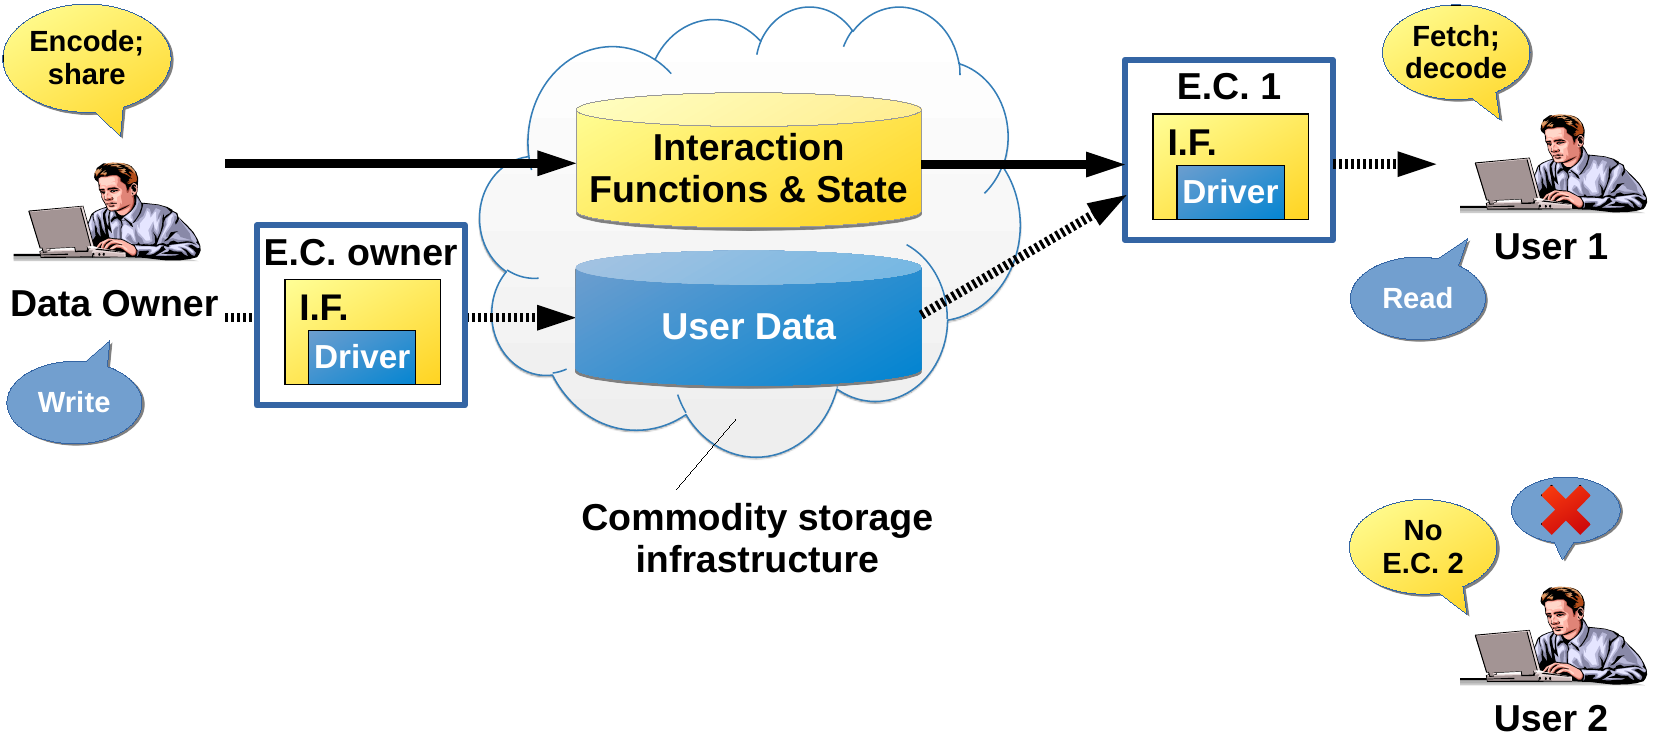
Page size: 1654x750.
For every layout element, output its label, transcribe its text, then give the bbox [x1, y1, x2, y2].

text_box No E.C. 2 [1349, 499, 1497, 615]
picture [13, 161, 202, 263]
text_box Write [6, 340, 142, 444]
text_box Interaction Functions & State [576, 111, 922, 228]
text_box Fetch; decode [1382, 4, 1531, 120]
text_box [1303, 113, 1309, 220]
picture [1460, 113, 1649, 214]
text_box E.C. owner [256, 225, 465, 406]
text_box [435, 279, 441, 385]
text_box User 1 [1479, 218, 1653, 295]
text_box Commodity storage infrastructure [562, 489, 953, 601]
text_box Encode; share [2, 4, 172, 137]
text_box Data Owner [0, 274, 247, 332]
picture [1460, 585, 1649, 687]
text_box E.C. 1 [1125, 60, 1333, 240]
text_box [1511, 477, 1621, 560]
text_box User Data [575, 268, 922, 386]
text_box User 2 [1479, 690, 1653, 750]
text_box [479, 164, 1021, 458]
text_box I.F. [1152, 113, 1303, 229]
text_box I.F. [284, 279, 435, 394]
text_box [518, 7, 1009, 162]
text_box Read [1350, 238, 1486, 340]
